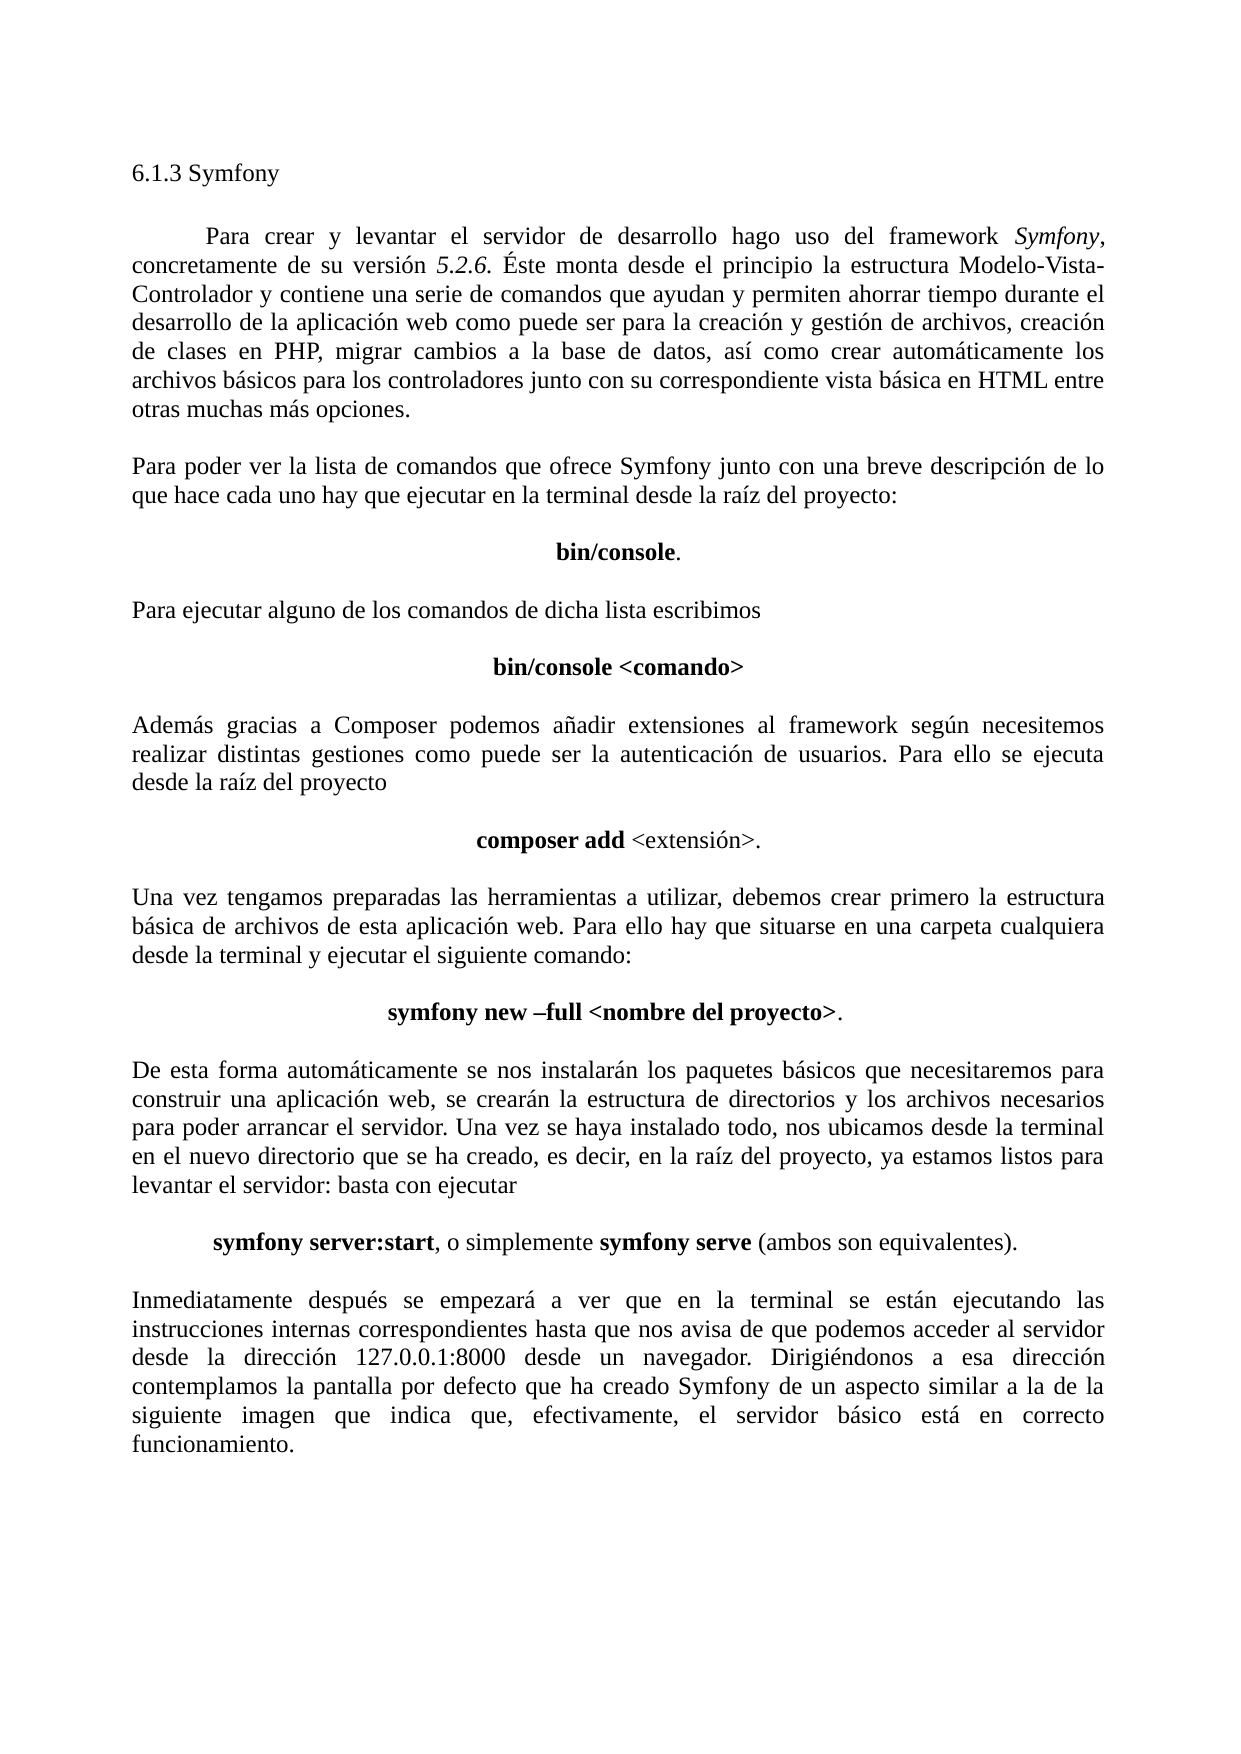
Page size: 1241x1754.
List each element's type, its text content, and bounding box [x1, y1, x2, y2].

text Una vez tengamos preparadas las herramientas a utilizar, debemos crear primero la estructura básica de archivos de esta aplicación web. Para ello hay que situarse en una carpeta cualquiera desde la terminal y ejecutar el siguiente comando: [132, 882, 1106, 969]
text Para ejecutar alguno de los comandos de dicha lista escribimos [132, 595, 1106, 624]
text De esta forma automáticamente se nos instalarán los paquetes básicos que necesitaremos para construir una aplicación web, se crearán la estructura de directorios y los archivos necesarios para poder arrancar el servidor. Una vez se haya instalado todo, nos ubicamos desde la terminal en el nuevo directorio que se ha creado, es decir, en la raíz del proyecto, ya estamos listos para levantar el servidor: basta con ejecutar [132, 1055, 1106, 1199]
text Además gracias a Composer podemos añadir extensiones al framework según necesitemos realizar distintas gestiones como puede ser la autenticación de usuarios. Para ello se ejecuta desde la raíz del proyecto [132, 710, 1106, 796]
text Inmediatamente después se empezará a ver que en la terminal se están ejecutando las instrucciones internas correspondientes hasta que nos avisa de que podemos acceder al servidor desde la dirección 127.0.0.1:8000 desde un navegador. Dirigiéndonos a esa dirección contemplamos la pantalla por defecto que ha creado Symfony de un aspecto similar a la de la siguiente imagen que indica que, efectivamente, el servidor básico está en correcto funcionamiento. [132, 1285, 1106, 1457]
text 6.1.3 Symfony [132, 152, 1106, 187]
text Para crear y levantar el servidor de desarrollo hago uso del framework Symfony, concretamente de su versión 5.2.6. Éste monta desde el principio la estructura Modelo-Vista-Controlador y contiene una serie de comandos que ayudan y permiten ahorrar tiempo durante el desarrollo de la aplicación web como puede ser para la creación y gestión de archivos, creación de clases en PHP, migrar cambios a la base de datos, así como crear automáticamente los archivos básicos para los controladores junto con su correspondiente vista básica en HTML entre otras muchas más opciones. [132, 221, 1106, 422]
text composer add <extensión>. [132, 825, 1106, 854]
text bin/console. [132, 537, 1106, 566]
text symfony server:start, o simplemente symfony serve (ambos son equivalentes). [132, 1227, 1106, 1256]
text bin/console <comando> [132, 652, 1106, 681]
text Para poder ver la lista de comandos que ofrece Symfony junto con una breve descripción de lo que hace cada uno hay que ejecutar en la terminal desde la raíz del proyecto: [132, 451, 1106, 509]
text symfony new –full <nombre del proyecto>. [132, 997, 1106, 1026]
